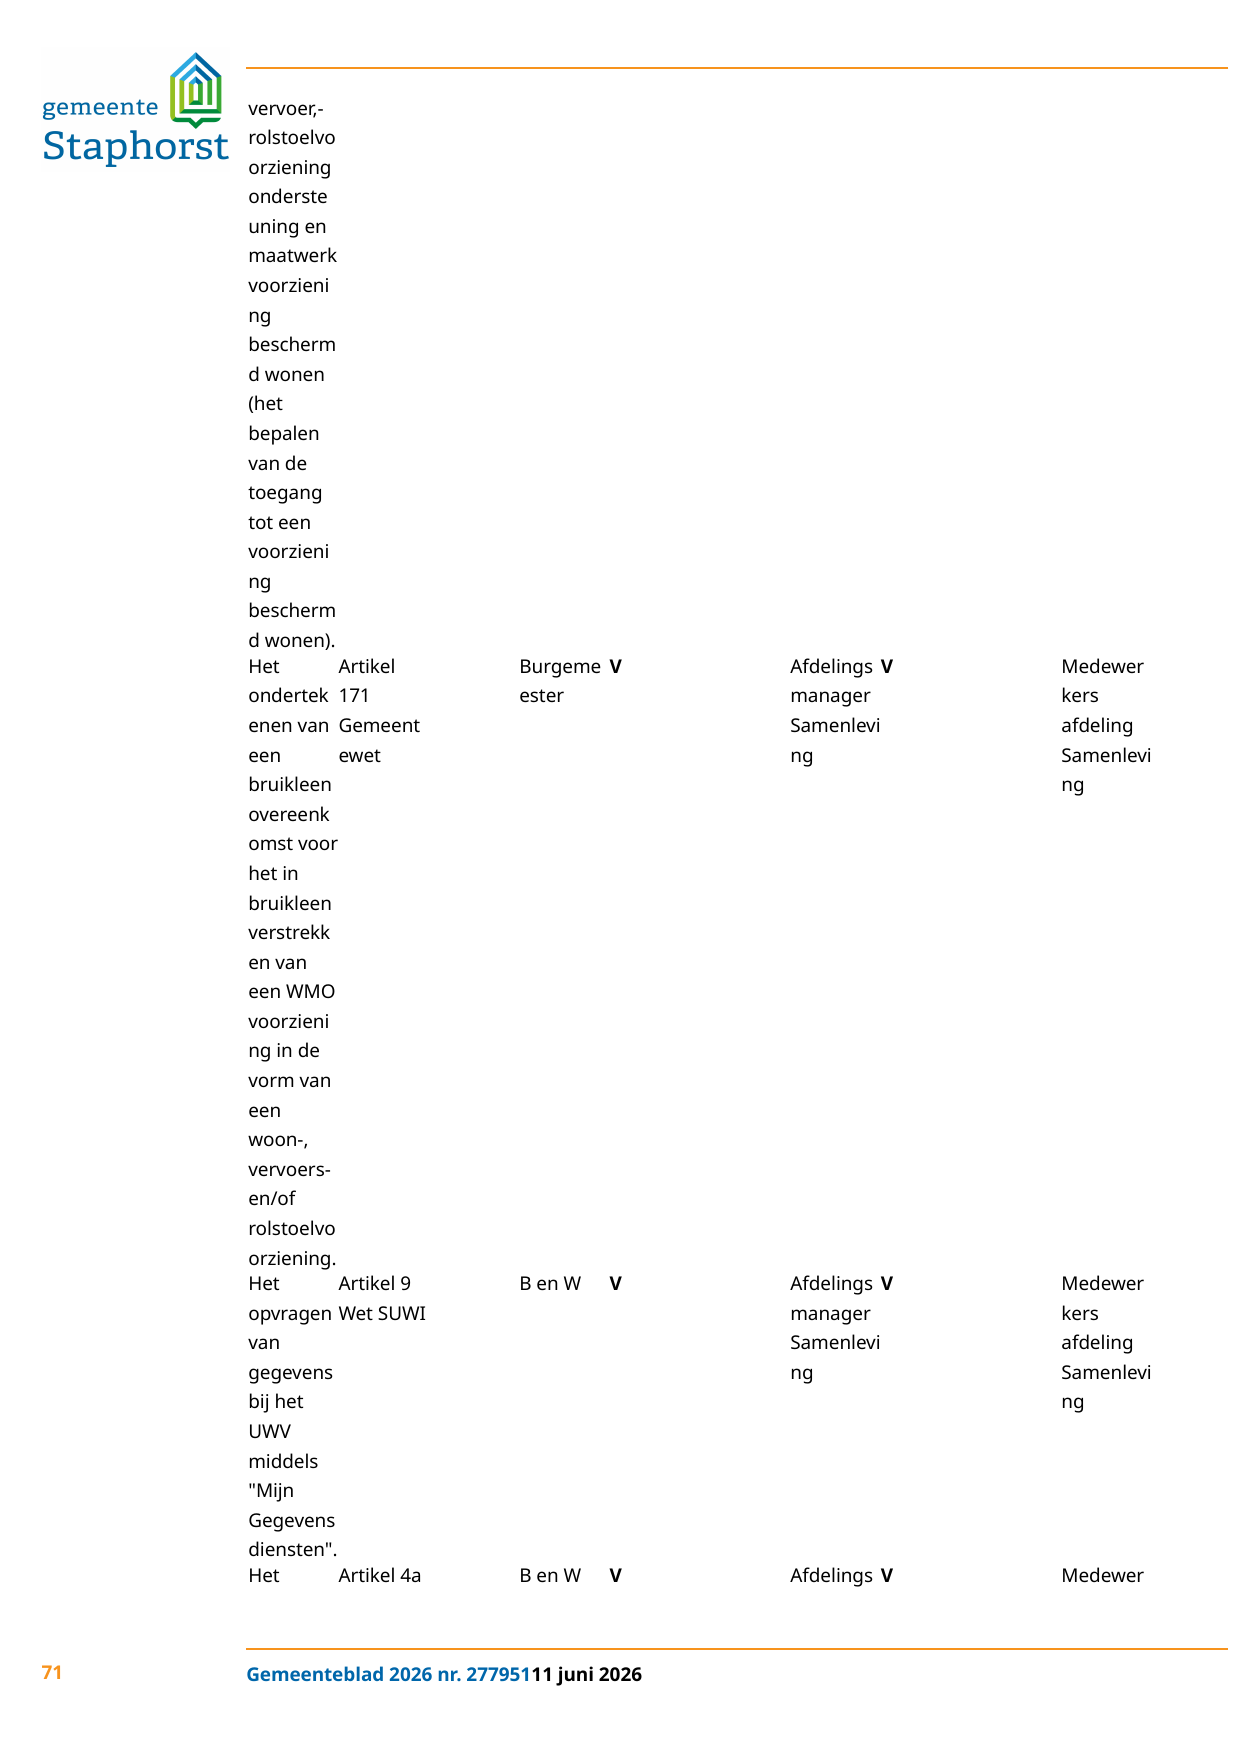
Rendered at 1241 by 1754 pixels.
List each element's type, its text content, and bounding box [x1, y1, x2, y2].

table_cell [971, 1270, 1061, 1562]
table_cell [429, 1270, 519, 1562]
table_cell Medewer [1061, 1563, 1152, 1588]
table_cell Artikel 171 Gemeentewet [338, 653, 429, 1270]
table_cell V [881, 1270, 971, 1562]
table_cell [700, 653, 790, 1270]
table_cell Het ondertekenen van een bruikleenovereenkomst voor het in bruikleen verstrekken van een WMO voorziening in de vorm van een woon-, vervoers- en/of rolstoelvoorziening. [248, 653, 338, 1270]
table_cell Afdelingsmanager Samenleving [790, 653, 881, 1270]
table_cell Afdelings [790, 1563, 881, 1588]
table_cell Burgemeester [519, 653, 609, 1270]
table_cell [971, 1563, 1061, 1588]
table_cell [609, 95, 700, 653]
table_cell [429, 95, 519, 653]
table_cell [1061, 95, 1152, 653]
table_cell Afdelingsmanager Samenleving [790, 1270, 881, 1562]
table_cell Het opvragen van gegevens bij het UWV middels "Mijn Gegevensdiensten". [248, 1270, 338, 1562]
table_cell vervoer,- rolstoelvoorziening ondersteuning en maatwerkvoorziening beschermd wonen (het bepalen van de toegang tot een voorziening beschermd wonen). [248, 95, 338, 653]
table_cell Artikel 9 Wet SUWI [338, 1270, 429, 1562]
table_cell V [881, 653, 971, 1270]
table_cell [429, 1563, 519, 1588]
table_cell B en W [519, 1563, 609, 1588]
table_cell [790, 95, 881, 653]
table_cell Medewerkers afdeling Samenleving [1061, 1270, 1152, 1562]
table_cell V [609, 1270, 700, 1562]
table_cell V [609, 653, 700, 1270]
table_cell [881, 95, 971, 653]
table_cell [700, 1563, 790, 1588]
picture [41, 47, 231, 172]
table_cell [971, 95, 1061, 653]
table_cell V [881, 1563, 971, 1588]
table_cell Het [248, 1563, 338, 1588]
table_cell [700, 1270, 790, 1562]
table_cell Artikel 4a [338, 1563, 429, 1588]
table_cell B en W [519, 1270, 609, 1562]
table_cell Medewerkers afdeling Samenleving [1061, 653, 1152, 1270]
table_cell [971, 653, 1061, 1270]
table_cell [700, 95, 790, 653]
table_cell V [609, 1563, 700, 1588]
table_cell [338, 95, 429, 653]
table_cell [519, 95, 609, 653]
table_cell [429, 653, 519, 1270]
